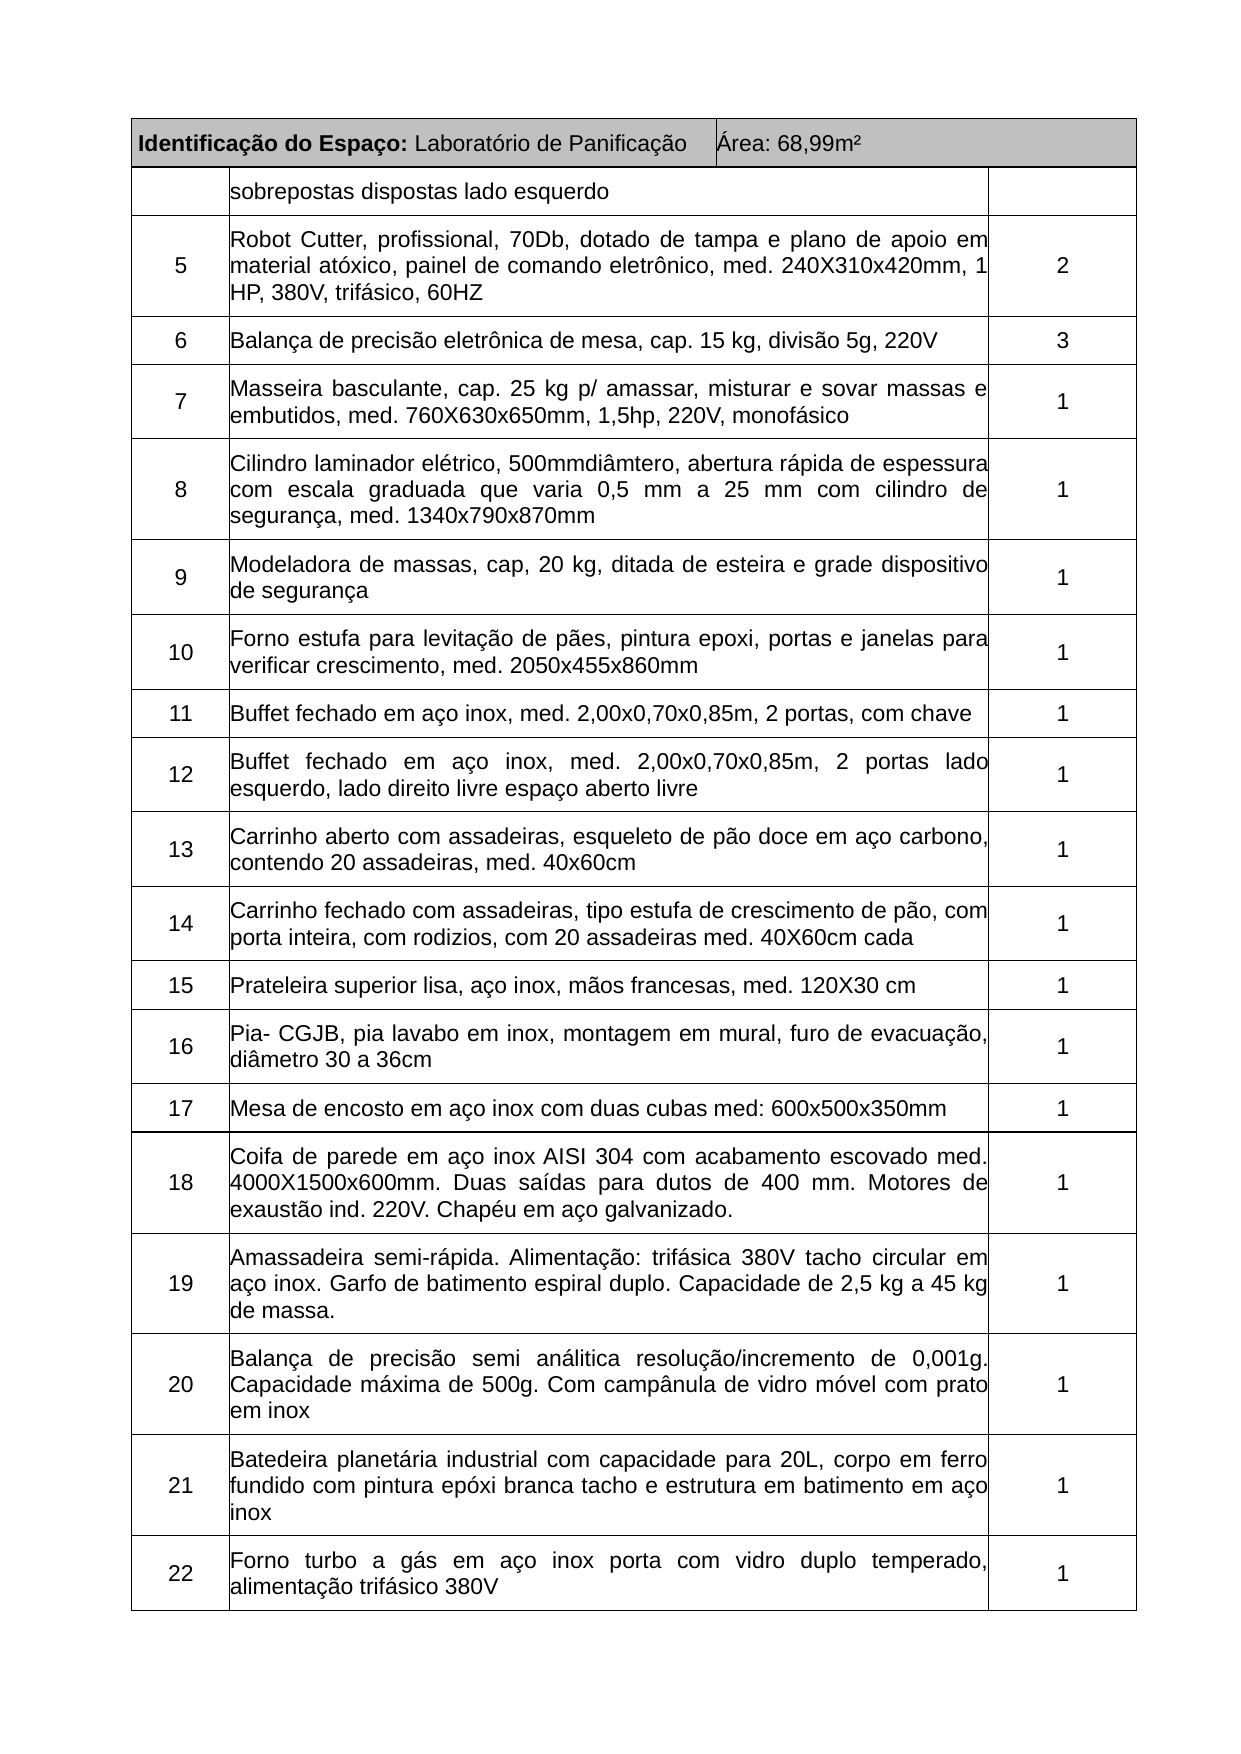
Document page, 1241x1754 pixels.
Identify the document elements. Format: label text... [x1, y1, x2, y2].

table_cell Amassadeira semi-rápida. Alimentação: trifásica 380V tacho circular em aço inox. Garfo de batimento espiral duplo. Capacidade de 2,5 kg a 45 kg de massa. [230, 1234, 988, 1333]
table_cell Modeladora de massas, cap, 20 kg, ditada de esteira e grade dispositivo de segurança [230, 540, 988, 614]
table_cell Robot Cutter, profissional, 70Db, dotado de tampa e plano de apoio em material atóxico, painel de comando eletrônico, med. 240X310x420mm, 1 HP, 380V, trifásico, 60HZ [230, 216, 988, 316]
table_cell sobrepostas dispostas lado esquerdo [230, 168, 988, 214]
table_cell 1 [989, 887, 1136, 960]
table_cell Buffet fechado em aço inox, med. 2,00x0,70x0,85m, 2 portas lado esquerdo, lado direito livre espaço aberto livre [230, 738, 988, 811]
table_cell Carrinho aberto com assadeiras, esqueleto de pão doce em aço carbono, contendo 20 assadeiras, med. 40x60cm [230, 812, 988, 886]
table_cell [989, 168, 1136, 214]
table_cell 1 [989, 1536, 1136, 1610]
table_cell 3 [989, 317, 1136, 364]
table_cell 19 [132, 1234, 229, 1333]
table_cell 2 [989, 216, 1136, 316]
table_cell 1 [989, 1084, 1136, 1131]
table_cell Forno turbo a gás em aço inox porta com vidro duplo temperado, alimentação trifásico 380V [230, 1536, 988, 1610]
table_cell Masseira basculante, cap. 25 kg p/ amassar, misturar e sovar massas e embutidos, med. 760X630x650mm, 1,5hp, 220V, monofásico [230, 365, 988, 438]
table_cell 14 [132, 887, 229, 960]
table_cell Carrinho fechado com assadeiras, tipo estufa de crescimento de pão, com porta inteira, com rodizios, com 20 assadeiras med. 40X60cm cada [230, 887, 988, 960]
table_cell 1 [989, 615, 1136, 688]
table_cell 9 [132, 540, 229, 614]
table_cell 22 [132, 1536, 229, 1610]
table_cell [132, 168, 229, 214]
table_cell 13 [132, 812, 229, 886]
table_cell 1 [989, 812, 1136, 886]
table_cell 18 [132, 1133, 229, 1232]
table_header Área: 68,99m² [717, 119, 1136, 166]
table_cell Coifa de parede em aço inox AISI 304 com acabamento escovado med. 4000X1500x600mm. Duas saídas para dutos de 400 mm. Motores de exaustão ind. 220V. Chapéu em aço galvanizado. [230, 1133, 988, 1232]
table_cell Balança de precisão eletrônica de mesa, cap. 15 kg, divisão 5g, 220V [230, 317, 988, 364]
table_cell 1 [989, 439, 1136, 539]
table_cell Forno estufa para levitação de pães, pintura epoxi, portas e janelas para verificar crescimento, med. 2050x455x860mm [230, 615, 988, 688]
table_cell 15 [132, 961, 229, 1009]
table_cell 12 [132, 738, 229, 811]
table_cell 6 [132, 317, 229, 364]
table_cell 20 [132, 1334, 229, 1434]
table_cell Batedeira planetária industrial com capacidade para 20L, corpo em ferro fundido com pintura epóxi branca tacho e estrutura em batimento em aço inox [230, 1435, 988, 1535]
table_cell 1 [989, 738, 1136, 811]
table_cell 17 [132, 1084, 229, 1131]
table_cell 21 [132, 1435, 229, 1535]
table_cell 10 [132, 615, 229, 688]
table_cell Cilindro laminador elétrico, 500mmdiâmtero, abertura rápida de espessura com escala graduada que varia 0,5 mm a 25 mm com cilindro de segurança, med. 1340x790x870mm [230, 439, 988, 539]
table_header Identificação do Espaço: Laboratório de Panificação [132, 119, 716, 166]
table_cell 1 [989, 961, 1136, 1009]
table_cell Mesa de encosto em aço inox com duas cubas med: 600x500x350mm [230, 1084, 988, 1131]
table_cell 1 [989, 540, 1136, 614]
table_cell 5 [132, 216, 229, 316]
table_cell Balança de precisão semi análitica resolução/incremento de 0,001g. Capacidade máxima de 500g. Com campânula de vidro móvel com prato em inox [230, 1334, 988, 1434]
table_cell Pia- CGJB, pia lavabo em inox, montagem em mural, furo de evacuação, diâmetro 30 a 36cm [230, 1010, 988, 1083]
table_cell 8 [132, 439, 229, 539]
table_cell 1 [989, 1010, 1136, 1083]
table_cell 1 [989, 690, 1136, 737]
table_cell 7 [132, 365, 229, 438]
table_cell Buffet fechado em aço inox, med. 2,00x0,70x0,85m, 2 portas, com chave [230, 690, 988, 737]
table_cell 1 [989, 365, 1136, 438]
table_cell 16 [132, 1010, 229, 1083]
table_cell 1 [989, 1435, 1136, 1535]
table_cell 1 [989, 1133, 1136, 1232]
table_cell 1 [989, 1234, 1136, 1333]
table_cell Prateleira superior lisa, aço inox, mãos francesas, med. 120X30 cm [230, 961, 988, 1009]
table_cell 11 [132, 690, 229, 737]
table_cell 1 [989, 1334, 1136, 1434]
